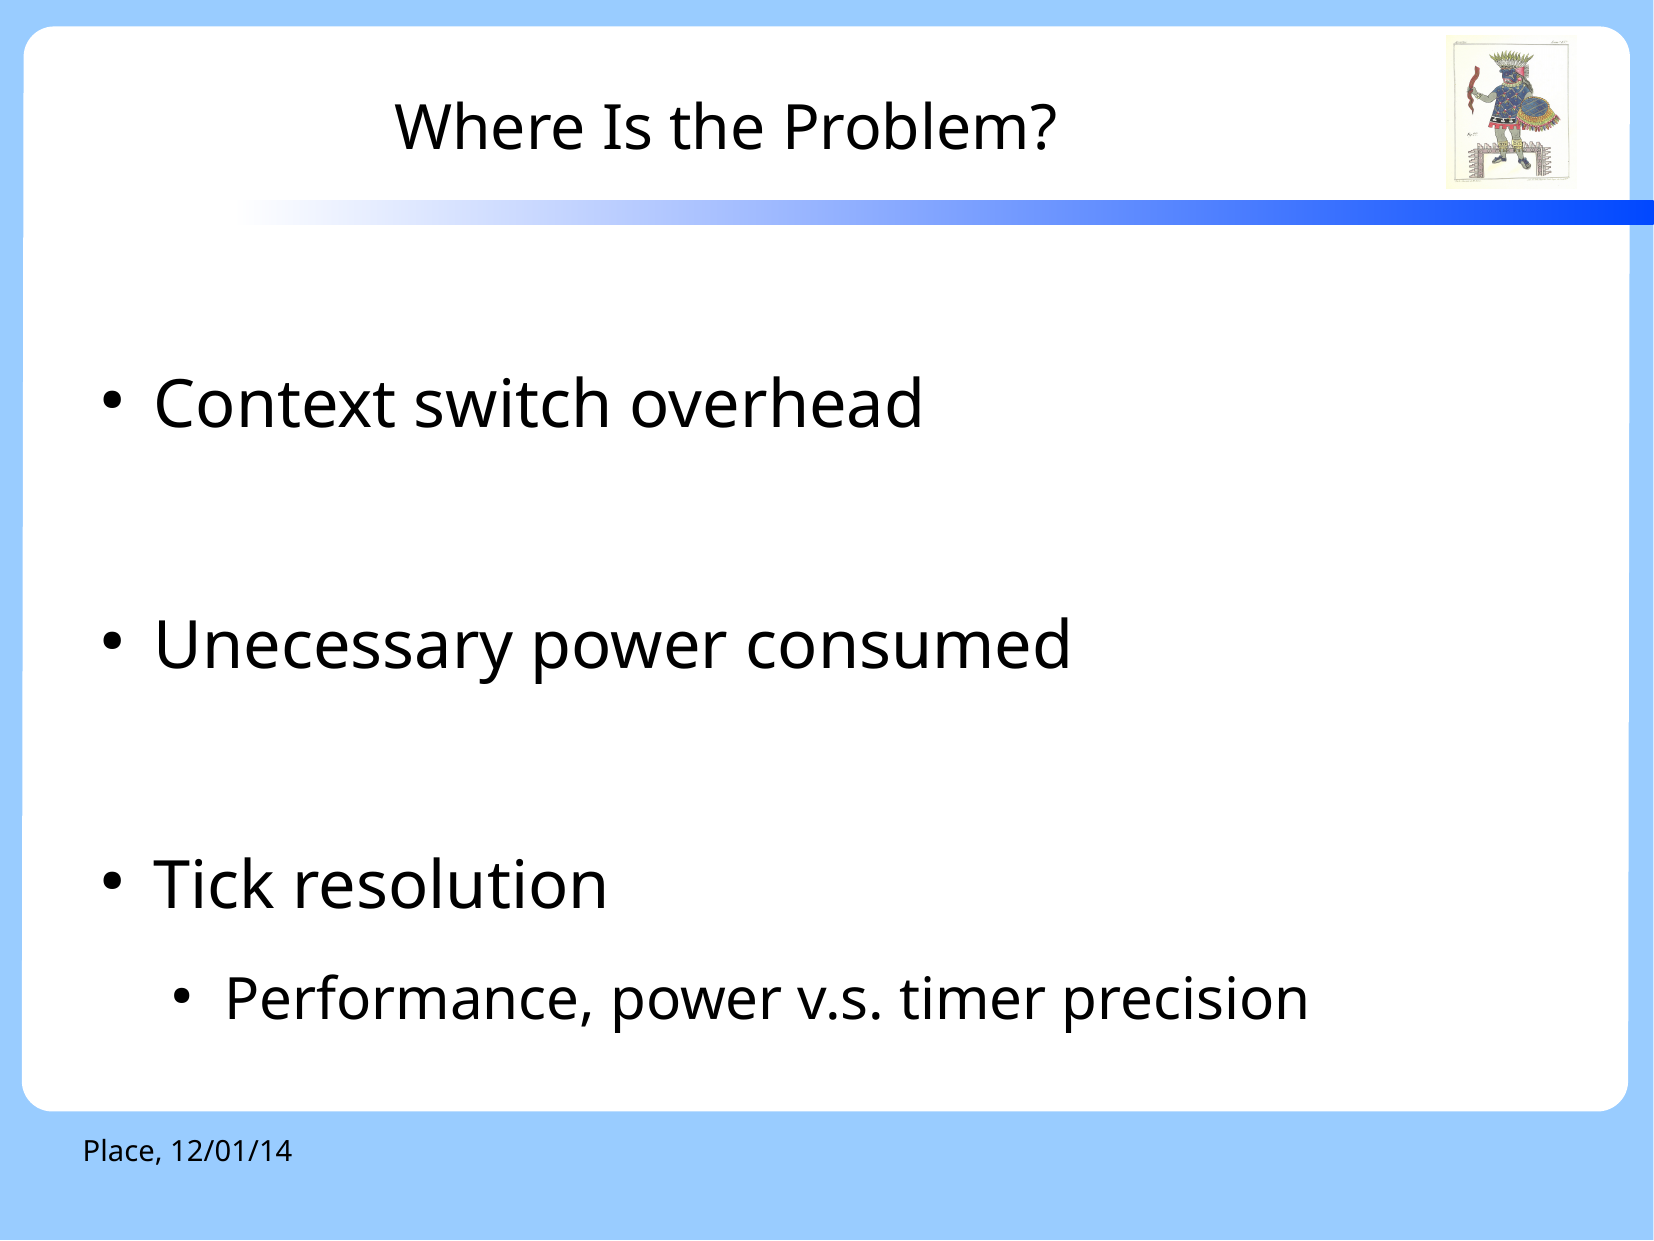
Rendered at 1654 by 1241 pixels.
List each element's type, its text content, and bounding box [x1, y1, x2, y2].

list Context switch overhead Unecessary power consumed Tick resolution Performance, power v.s. timer precision [82, 236, 1571, 1055]
title Where Is the Problem? [82, 49, 1371, 201]
picture [1446, 35, 1577, 189]
